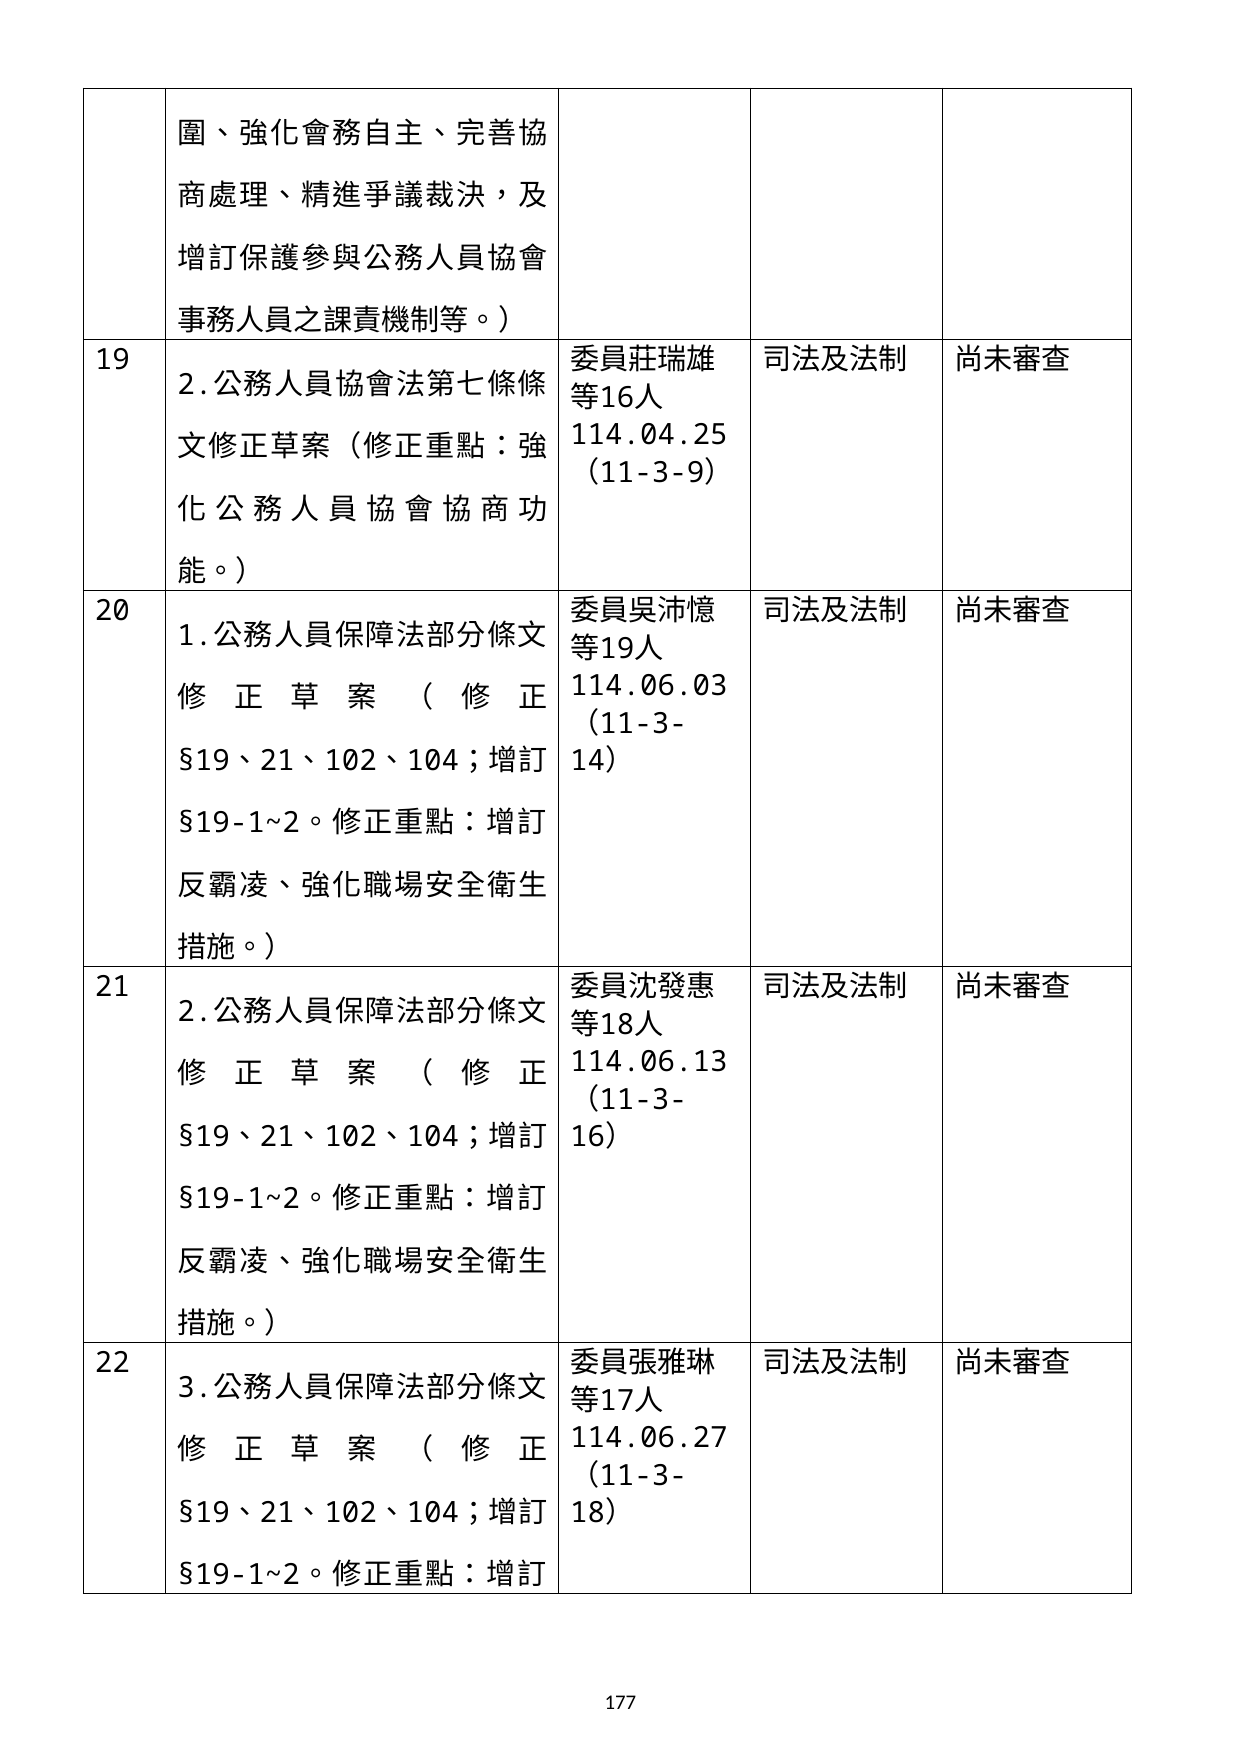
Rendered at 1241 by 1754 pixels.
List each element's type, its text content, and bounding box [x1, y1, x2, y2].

table_cell 尚未審查 [943, 967, 1131, 1342]
table_cell 1.公務人員保障法部分條文修正草案（修正§19、21、102、104；增訂§19-1~2。修正重點：增訂反霸凌、強化職場安全衛生措施。） [166, 591, 558, 966]
table_cell 2.公務人員保障法部分條文修正草案（修正§19、21、102、104；增訂§19-1~2。修正重點：增訂反霸凌、強化職場安全衛生措施。） [166, 967, 558, 1342]
table_cell 19 [84, 340, 165, 590]
table_cell 委員沈發惠 等18人 114.06.13 （11-3-16） [559, 967, 750, 1342]
table_cell 司法及法制 [751, 1343, 942, 1593]
table_cell 司法及法制 [751, 967, 942, 1342]
table_cell 委員吳沛憶 等19人 114.06.03 （11-3-14） [559, 591, 750, 966]
table_cell 委員張雅琳 等17人 114.06.27 （11-3-18） [559, 1343, 750, 1593]
table_cell [751, 89, 942, 339]
table_cell 圍、強化會務自主、完善協商處理、精進爭議裁決，及增訂保護參與公務人員協會事務人員之課責機制等。） [166, 89, 558, 339]
table_cell 尚未審查 [943, 340, 1131, 590]
table_cell 22 [84, 1343, 165, 1593]
table_cell 尚未審查 [943, 591, 1131, 966]
table_cell [943, 89, 1131, 339]
table_cell 20 [84, 591, 165, 966]
table_cell 2.公務人員協會法第七條條文修正草案（修正重點：強化公務人員協會協商功能。） [166, 340, 558, 590]
table_cell 21 [84, 967, 165, 1342]
table_cell 司法及法制 [751, 591, 942, 966]
table_cell [559, 89, 750, 339]
table_cell [84, 89, 165, 339]
table_cell 委員莊瑞雄 等16人 114.04.25 （11-3-9） [559, 340, 750, 590]
table_cell 司法及法制 [751, 340, 942, 590]
table_cell 3.公務人員保障法部分條文修正草案（修正§19、21、102、104；增訂§19-1~2。修正重點：增訂 [166, 1343, 558, 1593]
table_cell 尚未審查 [943, 1343, 1131, 1593]
